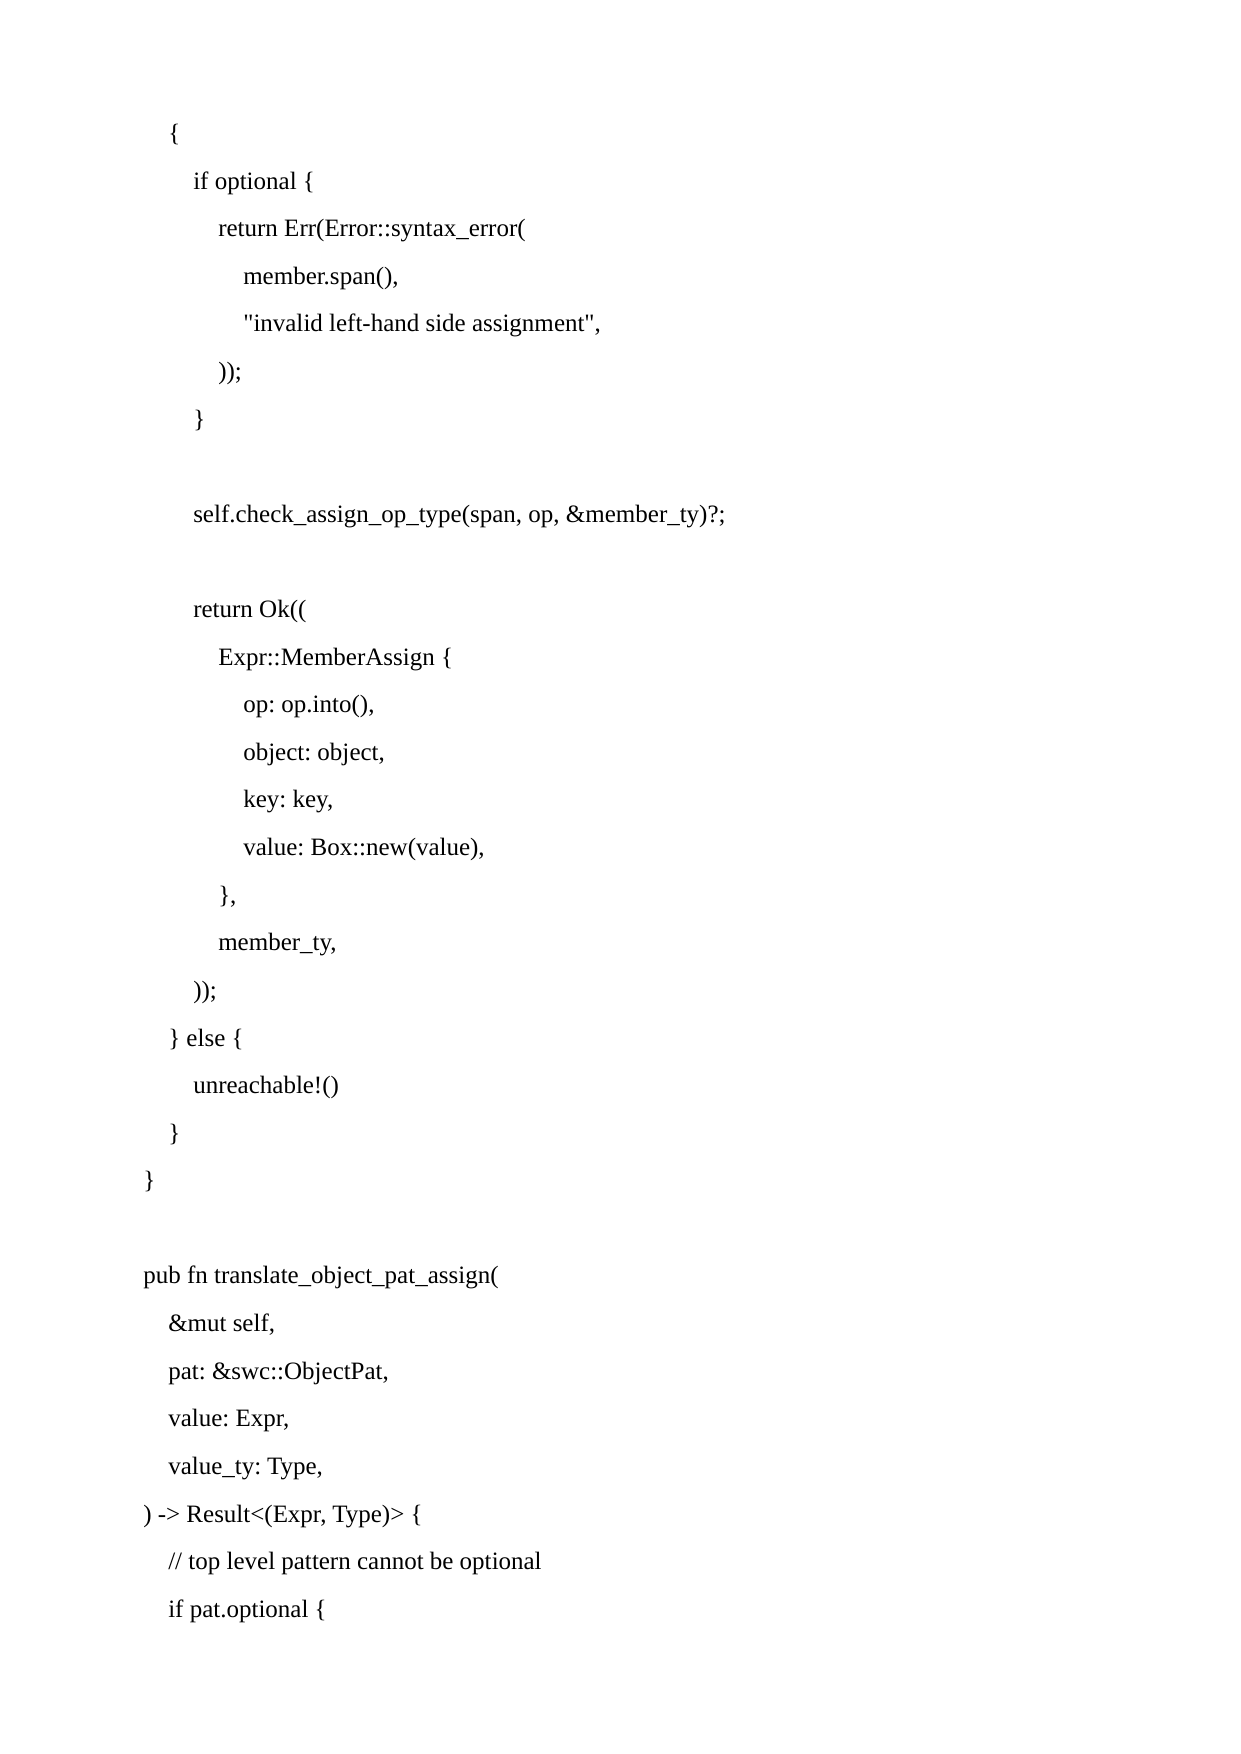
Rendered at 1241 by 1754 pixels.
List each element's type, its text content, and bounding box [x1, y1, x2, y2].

text unreachable!() [118, 1070, 1122, 1099]
text { [118, 118, 1122, 147]
text value: Expr, [118, 1403, 1122, 1432]
text if pat.optional { [118, 1594, 1122, 1623]
text )); [118, 356, 1122, 385]
text value: Box::new(value), [118, 832, 1122, 861]
text "invalid left-hand side assignment", [118, 308, 1122, 337]
text pat: &swc::ObjectPat, [118, 1356, 1122, 1384]
text } [118, 1118, 1122, 1147]
text member.span(), [118, 261, 1122, 290]
text }, [118, 880, 1122, 908]
text op: op.into(), [118, 689, 1122, 718]
text ) -> Result<(Expr, Type)> { [118, 1499, 1122, 1527]
text self.check_assign_op_type(span, op, &member_ty)?; [118, 499, 1122, 528]
text object: object, [118, 737, 1122, 766]
text key: key, [118, 784, 1122, 813]
text Expr::MemberAssign { [118, 642, 1122, 671]
text } [118, 404, 1122, 432]
text &mut self, [118, 1308, 1122, 1337]
text // top level pattern cannot be optional [118, 1546, 1122, 1575]
text return Ok(( [118, 594, 1122, 623]
text } else { [118, 1023, 1122, 1051]
text if optional { [118, 166, 1122, 194]
text } [118, 1165, 1122, 1194]
text return Err(Error::syntax_error( [118, 213, 1122, 242]
text )); [118, 975, 1122, 1004]
text value_ty: Type, [118, 1451, 1122, 1480]
text member_ty, [118, 927, 1122, 956]
text pub fn translate_object_pat_assign( [118, 1261, 1122, 1289]
